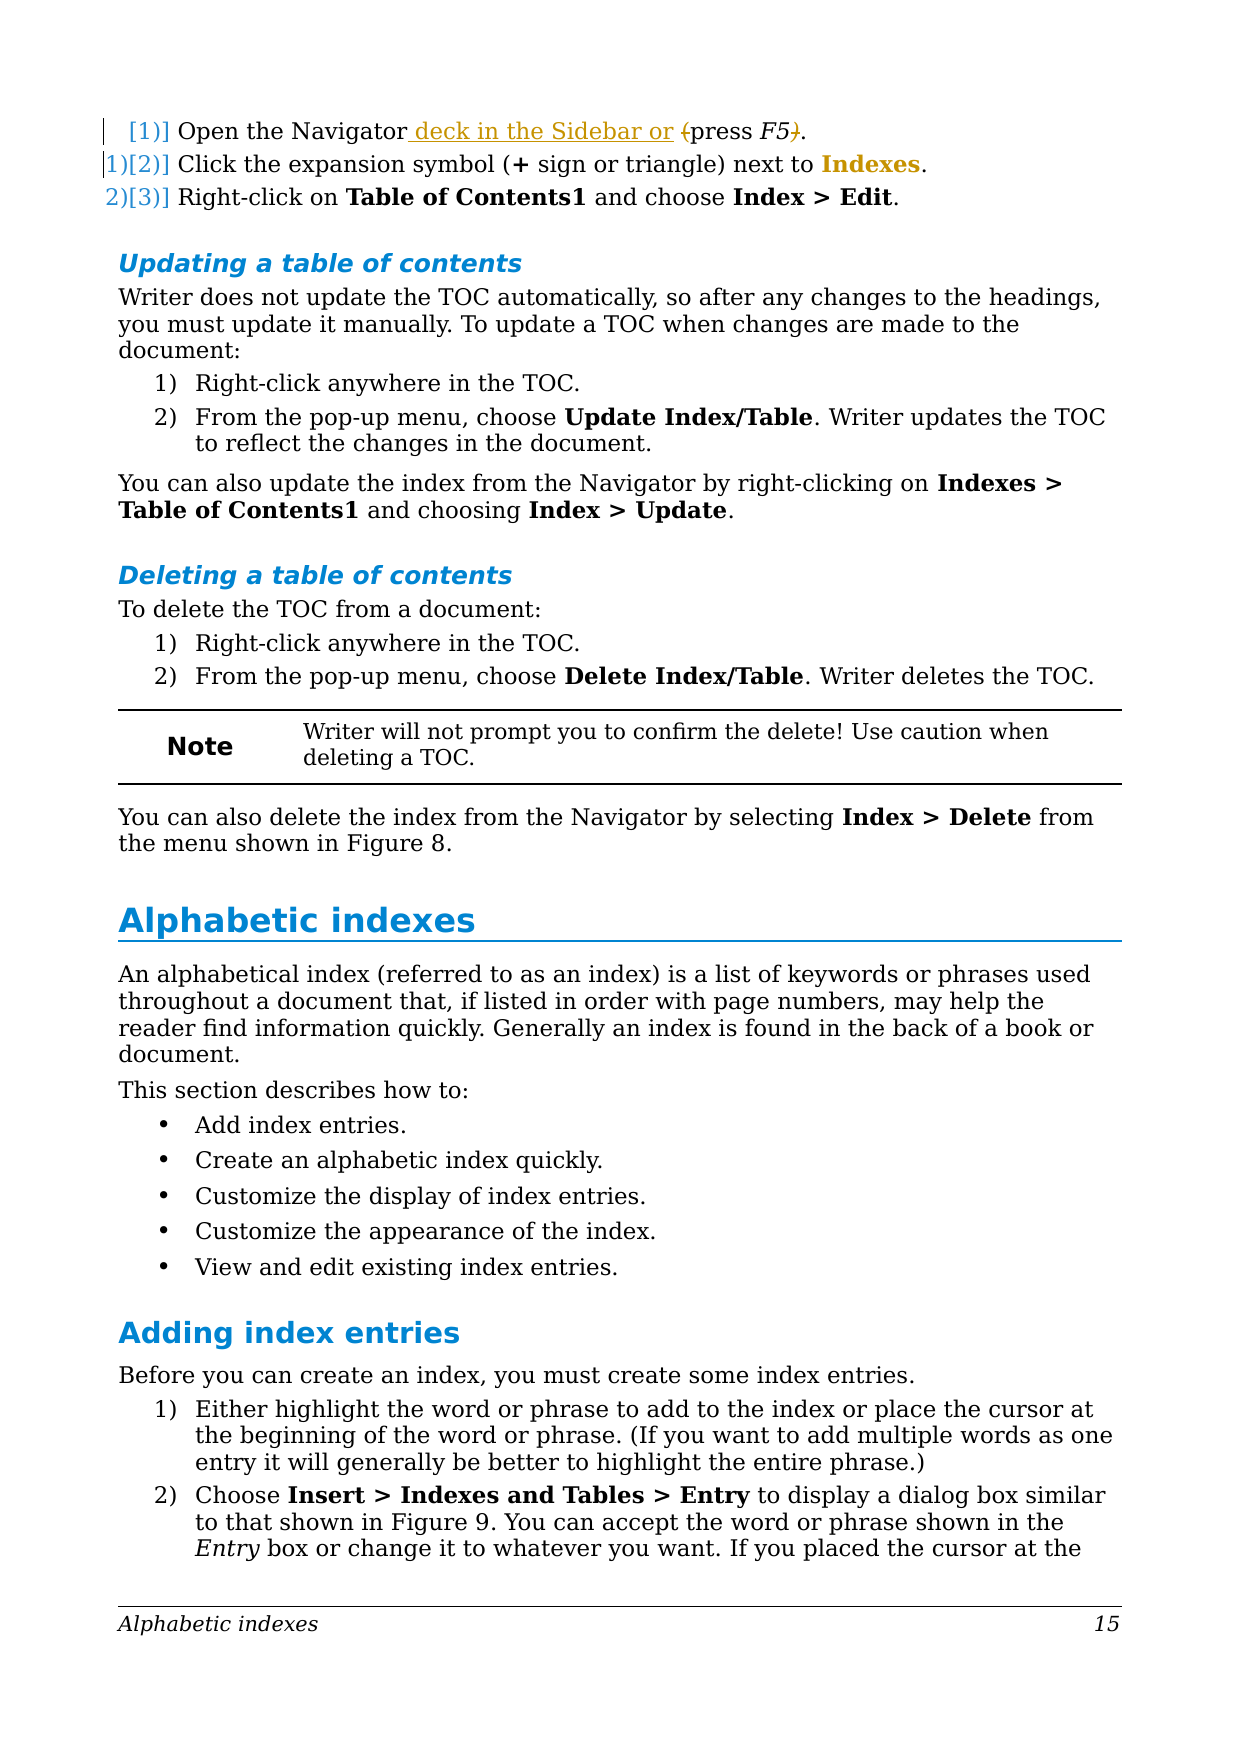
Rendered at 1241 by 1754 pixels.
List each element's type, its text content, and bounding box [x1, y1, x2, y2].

subtitle Alphabetic indexes [118, 902, 1122, 940]
table_header Note [118, 711, 281, 783]
list Right-click anywhere in the TOC. [177, 630, 1122, 656]
list Right-click anywhere in the TOC. [177, 371, 1122, 397]
list Choose Insert > Indexes and Tables > Entry to display a dialog box similar to that shown in Figure 9. You can accept the word or phrase shown in the Entry box or change it to whatever you want. If you placed the cursor at the [177, 1482, 1122, 1562]
list Either highlight the word or phrase to add to the index or place the cursor at the beginning of the word or phrase. (If you want to add multiple words as one entry it will generally be better to highlight the entire phrase.) [177, 1396, 1122, 1476]
list This section describes how to: [118, 1077, 1122, 1103]
list Open the Navigator deck in the Sidebar or press F5. [177, 118, 1122, 145]
list Create an alphabetic index quickly. [156, 1145, 1122, 1174]
list View and edit existing index entries. [156, 1252, 1122, 1281]
list Right-click on Table of Contents1 and choose Index > Edit. [177, 184, 1122, 211]
subtitle Adding index entries [118, 1316, 1122, 1350]
list Before you can create an index, you must create some index entries. [118, 1363, 1122, 1389]
text You can also update the index from the Navigator by right-clicking on Indexes > Table of Contents1 and choosing Index > Update. [118, 470, 1122, 524]
text You can also delete the index from the Navigator by selecting Index > Delete from the menu shown in Figure 8. [118, 803, 1122, 857]
text An alphabetical index (referred to as an index) is a list of keywords or phrases used throughout a document that, if listed in order with page numbers, may help the reader find information quickly. Generally an index is found in the back of a book or document. [118, 961, 1122, 1068]
list Add index entries. [156, 1110, 1122, 1139]
list From the pop-up menu, choose Delete Index/Table. Writer deletes the TOC. [177, 663, 1122, 689]
list Click the expansion symbol (+ sign or triangle) next to Indexes. [177, 151, 1122, 178]
subtitle Updating a table of contents [118, 249, 1122, 278]
subtitle Deleting a table of contents [118, 561, 1122, 590]
list Customize the appearance of the index. [156, 1216, 1122, 1245]
list From the pop-up menu, choose Update Index/Table. Writer updates the TOC to reflect the changes in the document. [177, 403, 1122, 457]
list To delete the TOC from a document: [118, 597, 1122, 623]
list Customize the display of index entries. [156, 1181, 1122, 1210]
list Writer does not update the TOC automatically, so after any changes to the headings, you must update it manually. To update a TOC when changes are made to the document: [118, 284, 1122, 364]
table_header Writer will not prompt you to confirm the delete! Use caution when deleting a TOC. [281, 711, 1122, 783]
